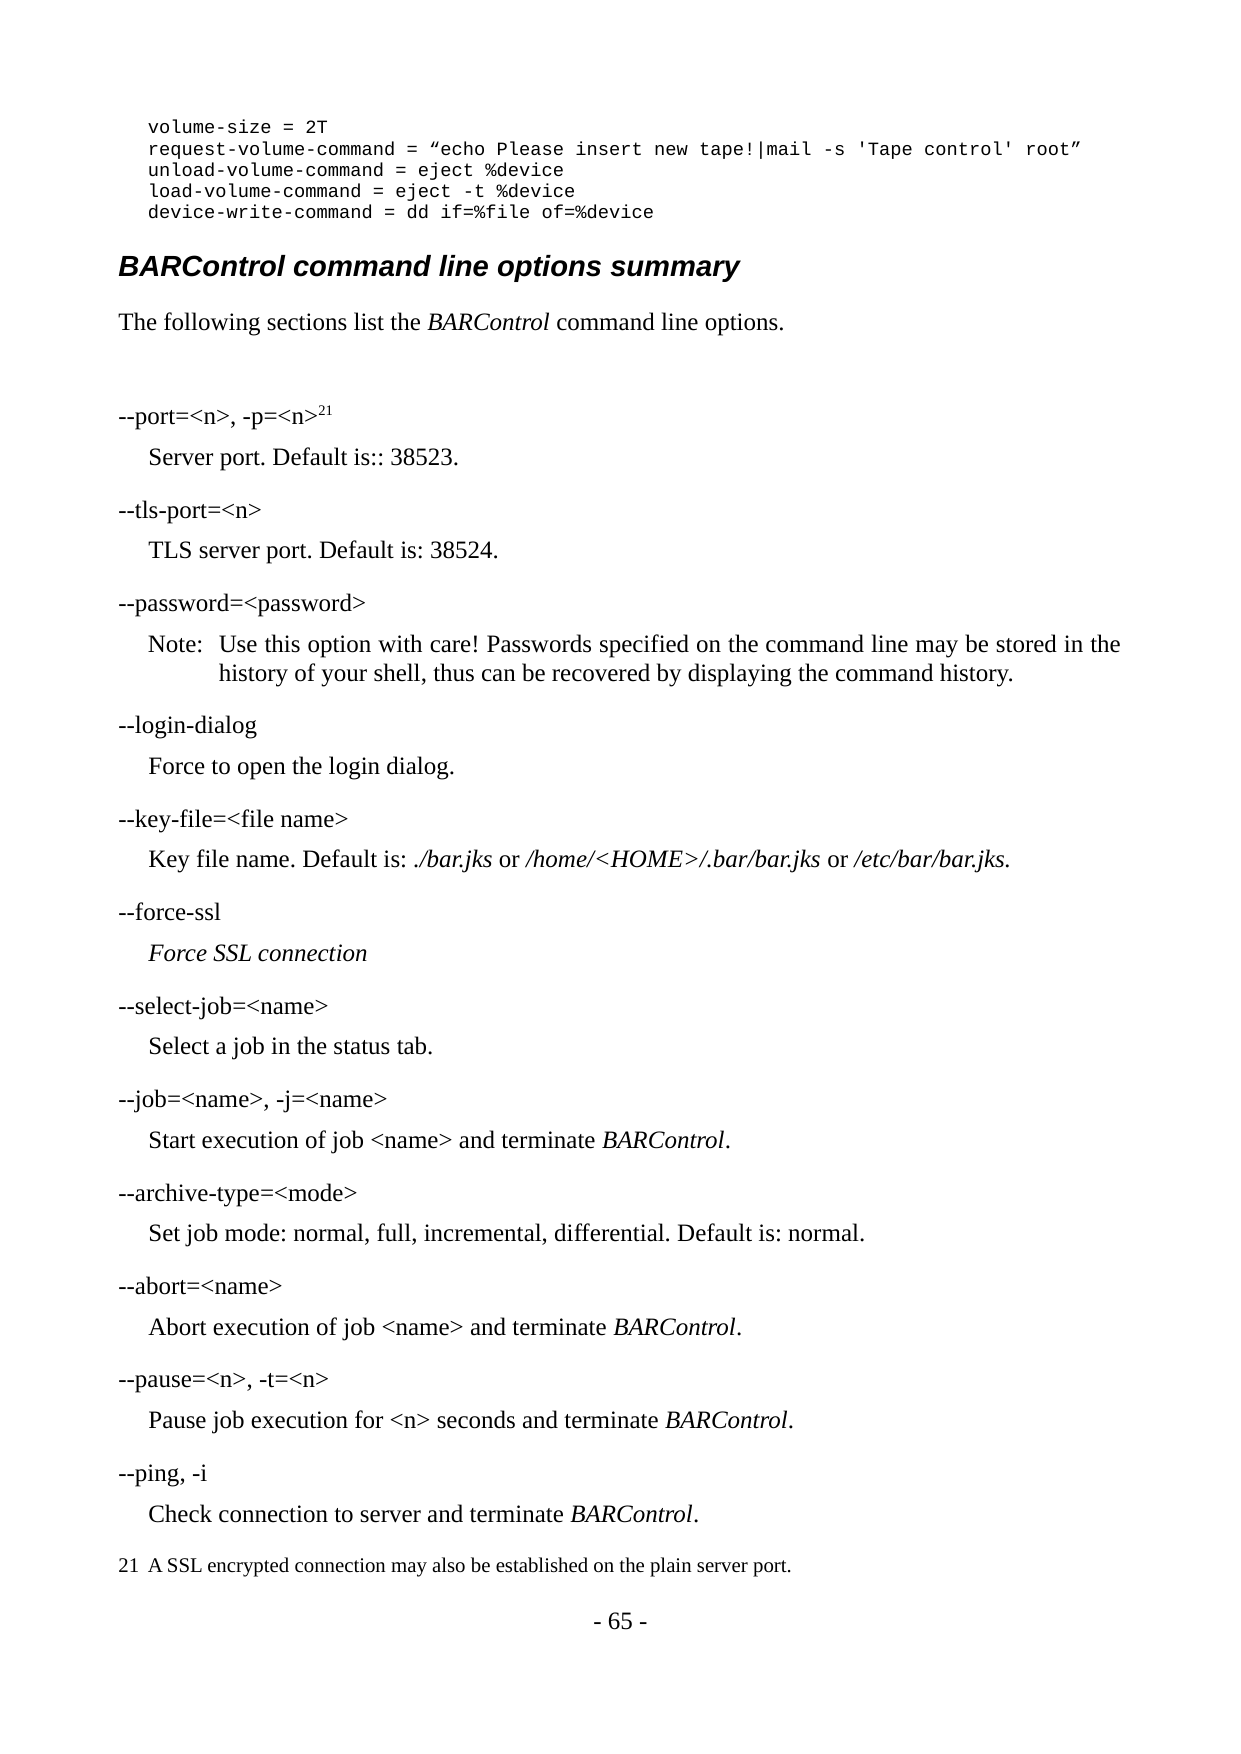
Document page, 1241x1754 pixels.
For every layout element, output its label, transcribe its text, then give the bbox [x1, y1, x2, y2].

title --job=<name>, -j=<name> [118, 1084, 1122, 1113]
title --password=<password> [118, 588, 1122, 617]
text Key file name. Default is: ./bar.jks or /home/<HOME>/.bar/bar.jks or /etc/bar/bar.jks. [148, 844, 1122, 873]
title --tls-port=<n> [118, 495, 1122, 523]
title --select-job=<name> [118, 991, 1122, 1019]
text Start execution of job <name> and terminate BARControl. [148, 1125, 1122, 1154]
text Note: Use this option with care! Passwords specified on the command line may be stored in the history of your shell, thus can be recovered by displaying the command history. [148, 629, 1122, 686]
title --ping, -i [118, 1458, 1122, 1487]
text request-volume-command = “echo Please insert new tape!|mail -s 'Tape control' root” [148, 139, 1122, 161]
text Force to open the login dialog. [148, 751, 1122, 780]
subtitle BARControl command line options summary [118, 249, 1122, 283]
title --login-dialog [118, 710, 1122, 739]
text Check connection to server and terminate BARControl. [148, 1499, 1122, 1527]
text load-volume-command = eject -t %device [148, 182, 1122, 203]
text device-write-command = dd if=%file of=%device [148, 203, 1122, 224]
text Force SSL connection [148, 938, 1122, 967]
title --abort=<name> [118, 1271, 1122, 1300]
text A SSL encrypted connection may also be established on the plain server port. [118, 1553, 1122, 1577]
text Set job mode: normal, full, incremental, differential. Default is: normal. [148, 1218, 1122, 1247]
text volume-size = 2T [148, 118, 1122, 139]
text unload-volume-command = eject %device [148, 161, 1122, 182]
title --port=<n>, -p=<n> [118, 401, 1122, 430]
text Pause job execution for <n> seconds and terminate BARControl. [148, 1405, 1122, 1434]
text Server port. Default is:: 38523. [148, 442, 1122, 471]
title --pause=<n>, -t=<n> [118, 1364, 1122, 1393]
text Select a job in the status tab. [148, 1031, 1122, 1060]
text The following sections list the BARControl command line options. [118, 307, 1122, 336]
title --key-file=<file name> [118, 804, 1122, 833]
title --archive-type=<mode> [118, 1178, 1122, 1206]
text TLS server port. Default is: 38524. [148, 536, 1122, 564]
title --force-ssl [118, 897, 1122, 926]
text Abort execution of job <name> and terminate BARControl. [148, 1312, 1122, 1341]
